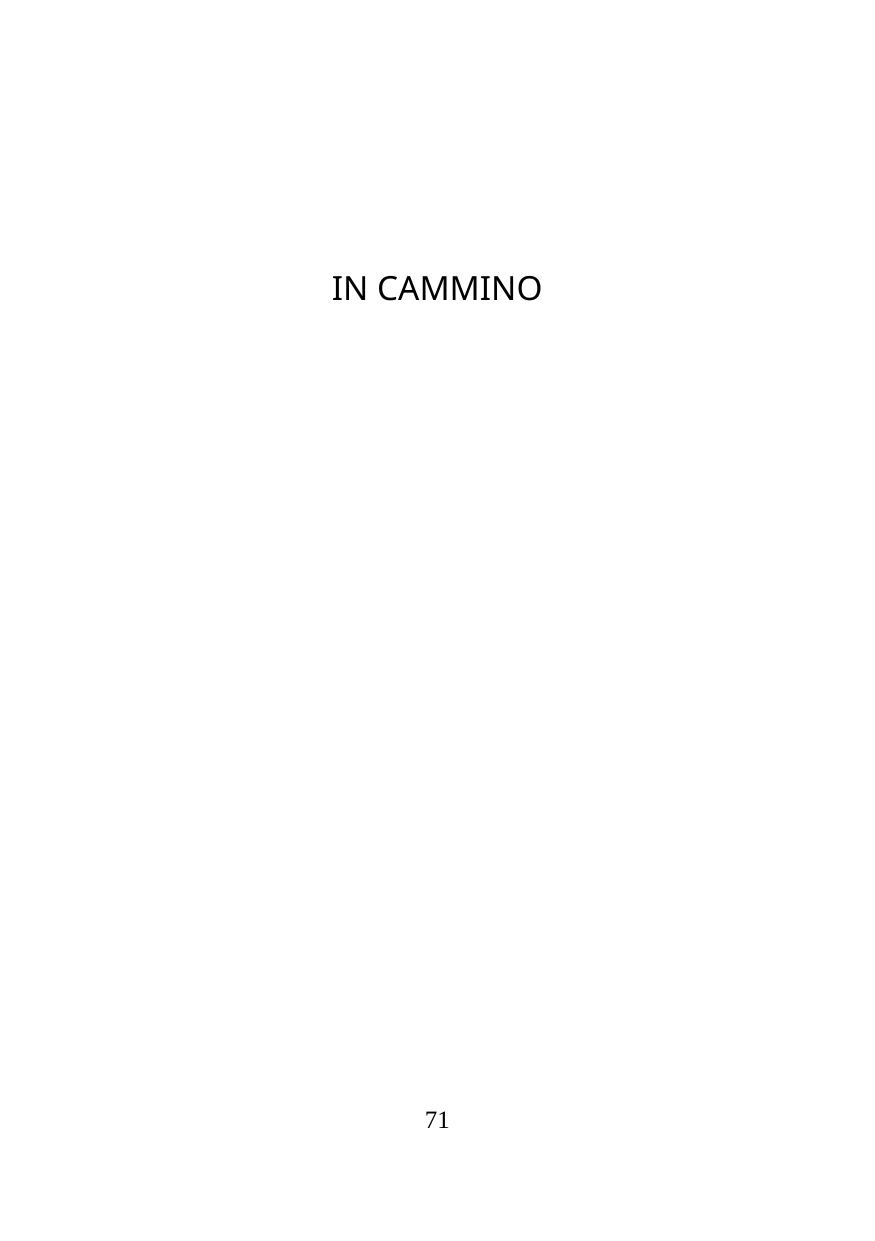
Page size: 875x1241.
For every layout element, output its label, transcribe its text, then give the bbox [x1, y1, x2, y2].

subtitle IN CAMMINO [106, 265, 768, 310]
